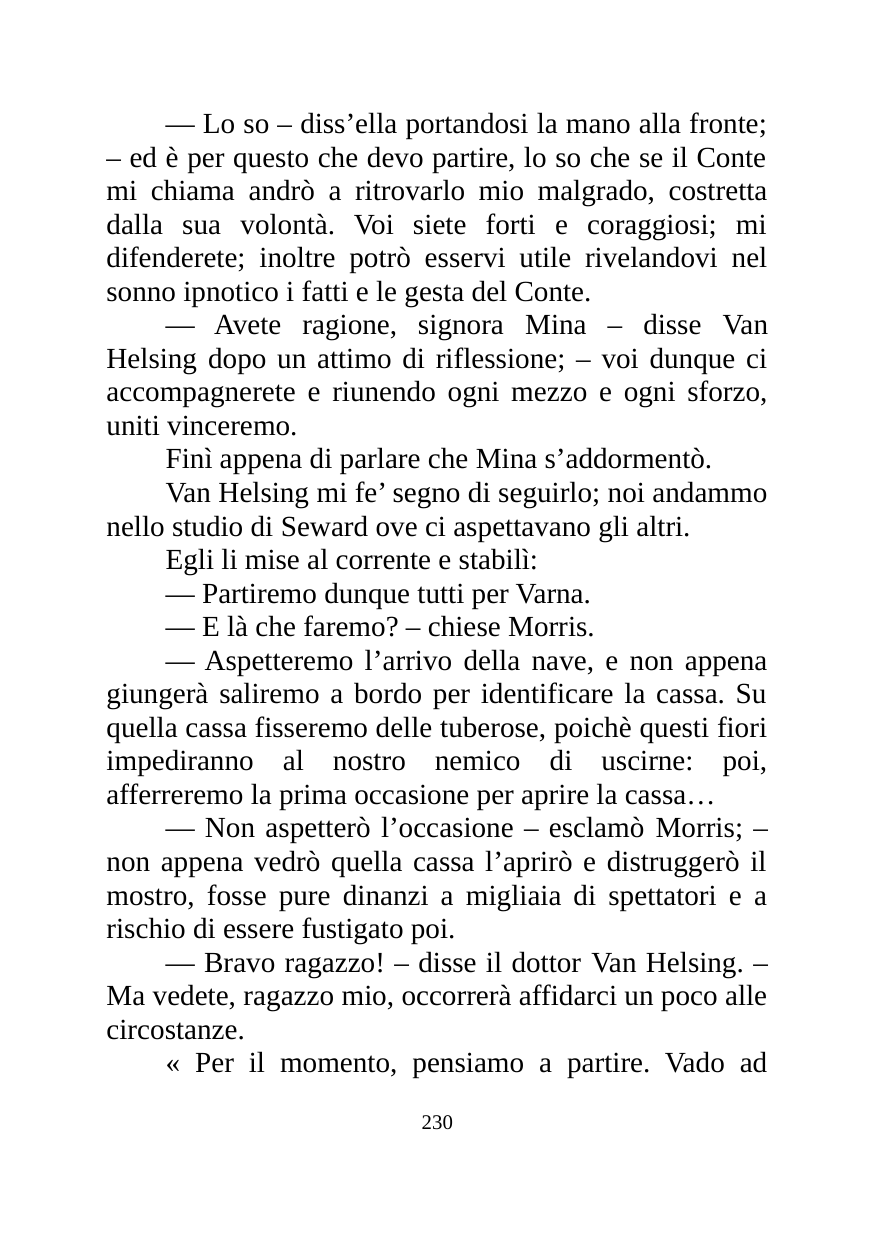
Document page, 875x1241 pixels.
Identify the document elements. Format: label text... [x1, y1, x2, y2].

text Egli li mise al corrente e stabilì: [106, 542, 768, 576]
text « Per il momento, pensiamo a partire. Vado ad [106, 1045, 768, 1079]
text — Aspetteremo l’arrivo della nave, e non appena giungerà saliremo a bordo per identificare la cassa. Su quella cassa fisseremo delle tuberose, poichè questi fiori impediranno al nostro nemico di uscirne: poi, afferreremo la prima occasione per aprire la cassa… [106, 643, 768, 811]
text Finì appena di parlare che Mina s’addormentò. [106, 442, 768, 475]
text — Avete ragione, signora Mina – disse Van Helsing dopo un attimo di riflessione; – voi dunque ci accompagnerete e riunendo ogni mezzo e ogni sforzo, uniti vinceremo. [106, 307, 768, 442]
text — Non aspetterò l’occasione – esclamò Morris; – non appena vedrò quella cassa l’aprirò e distruggerò il mostro, fosse pure dinanzi a migliaia di spettatori e a rischio di essere fustigato poi. [106, 811, 768, 945]
text Van Helsing mi fe’ segno di seguirlo; noi andammo nello studio di Seward ove ci aspettavano gli altri. [106, 475, 768, 542]
text — Partiremo dunque tutti per Varna. [106, 576, 768, 609]
text — E là che faremo? – chiese Morris. [106, 609, 768, 643]
text — Lo so – diss’ella portandosi la mano alla fronte; – ed è per questo che devo partire, lo so che se il Conte mi chiama andrò a ritrovarlo mio malgrado, costretta dalla sua volontà. Voi siete forti e coraggiosi; mi difenderete; inoltre potrò esservi utile rivelandovi nel sonno ipnotico i fatti e le gesta del Conte. [106, 106, 768, 307]
text — Bravo ragazzo! – disse il dottor Van Helsing. – Ma vedete, ragazzo mio, occorrerà affidarci un poco alle circostanze. [106, 945, 768, 1045]
